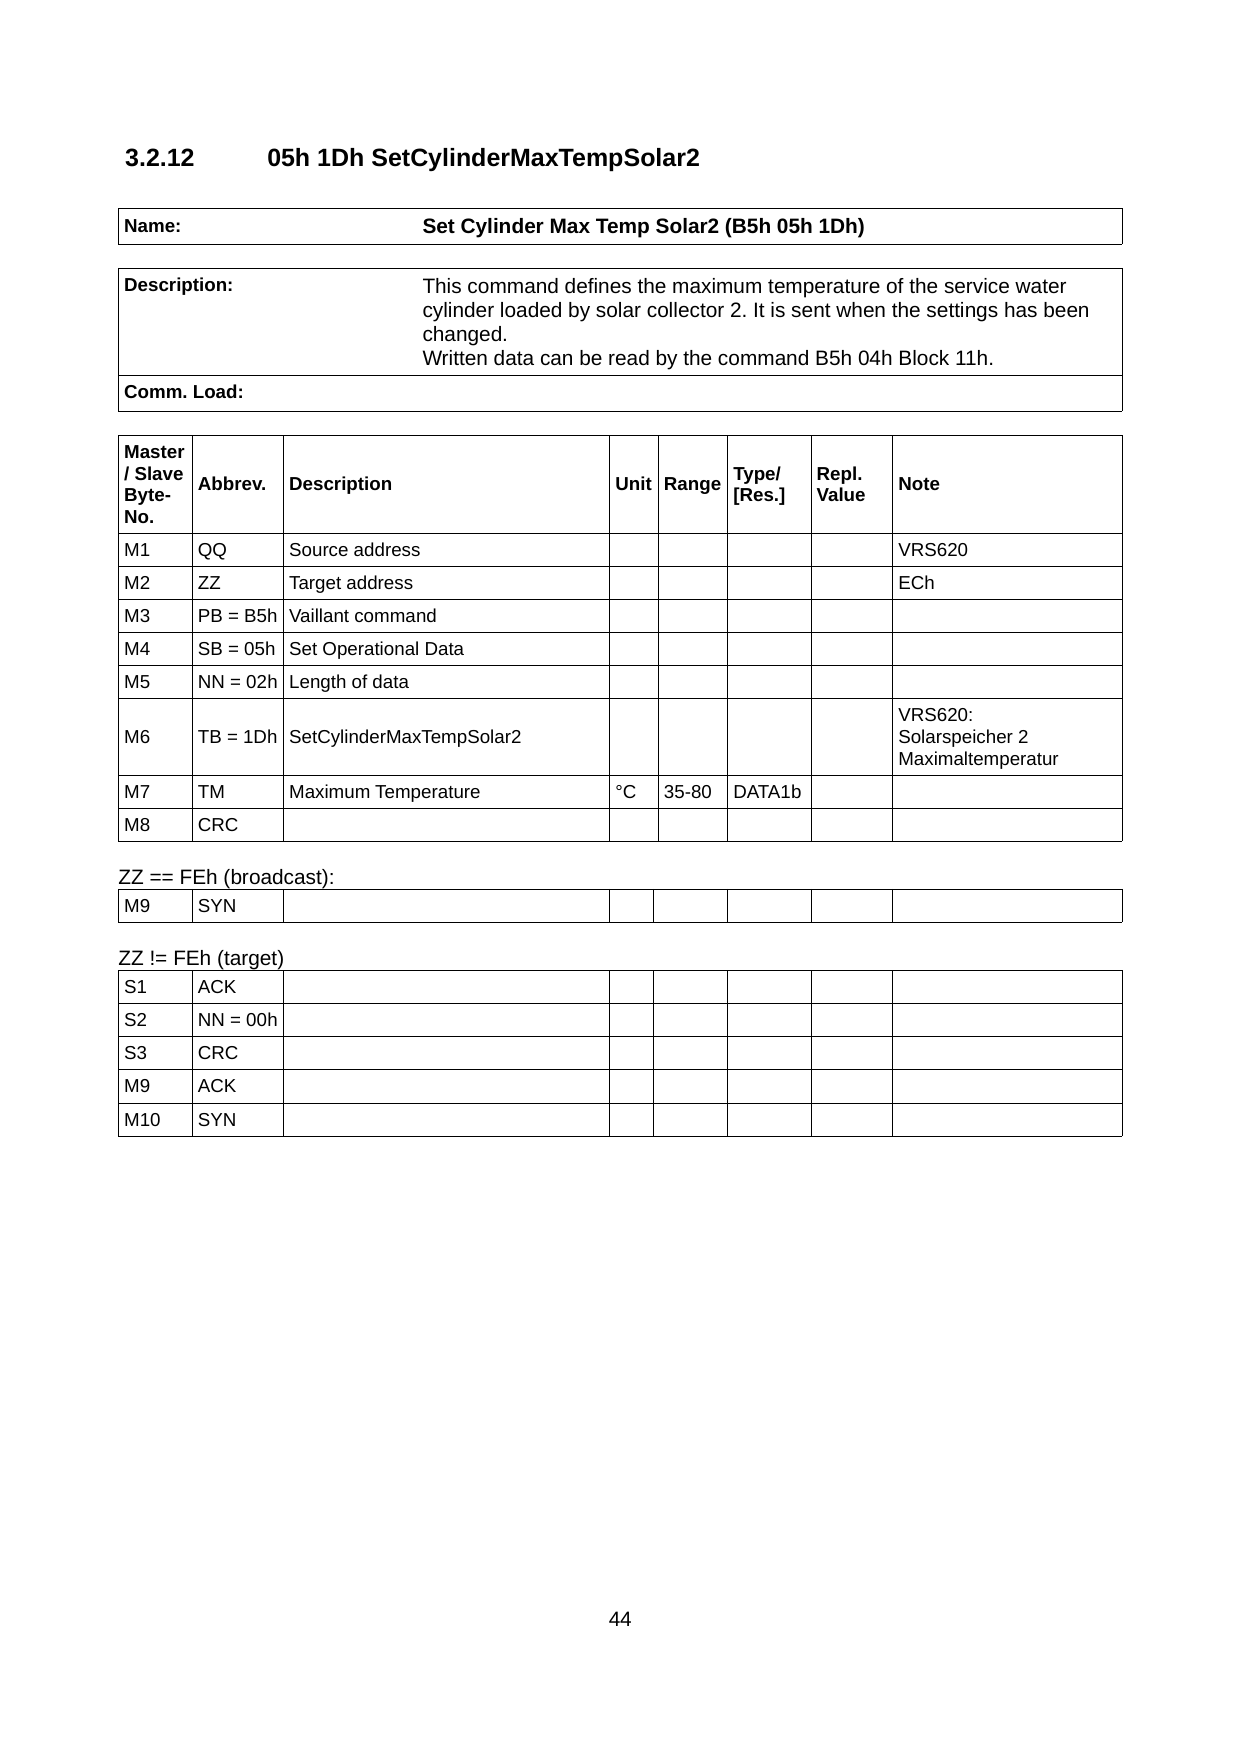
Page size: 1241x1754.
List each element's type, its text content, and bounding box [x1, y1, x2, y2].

table_header Unit [610, 436, 658, 533]
table_cell [893, 633, 1122, 665]
table_cell [654, 1104, 727, 1136]
table_header [812, 971, 892, 1003]
table_cell Length of data [284, 666, 609, 698]
table_cell [728, 1104, 811, 1136]
table_cell [284, 1070, 609, 1102]
table_cell M9 [119, 1070, 192, 1102]
table_cell TB = 1Dh [193, 699, 283, 774]
table_cell M3 [119, 600, 192, 632]
table_header ACK [193, 971, 283, 1003]
table_header M9 [119, 890, 192, 922]
table_cell QQ [193, 534, 283, 566]
table_cell [728, 699, 811, 774]
table_cell Maximum Temperature [284, 776, 609, 808]
table_cell [610, 1004, 653, 1036]
table_cell ACK [193, 1070, 283, 1102]
table_cell °C [610, 776, 658, 808]
table_cell [610, 809, 658, 841]
subtitle 05h 1Dh SetCylinderMaxTempSolar2 [118, 143, 1122, 172]
table_header [654, 971, 727, 1003]
table_cell [610, 567, 658, 599]
table_cell Source address [284, 534, 609, 566]
table_cell [812, 1037, 892, 1069]
table_cell [654, 1070, 727, 1102]
table_cell [728, 633, 811, 665]
table_header S1 [119, 971, 192, 1003]
table_cell [610, 1070, 653, 1102]
table_cell M2 [119, 567, 192, 599]
table_cell [893, 776, 1122, 808]
table_cell [893, 809, 1122, 841]
table_cell [416, 376, 1122, 411]
text ZZ == FEh (broadcast): [118, 865, 1122, 889]
table_cell [659, 567, 727, 599]
table_cell [893, 600, 1122, 632]
table_cell PB = B5h [193, 600, 283, 632]
table_header Description [284, 436, 609, 533]
table_cell Vaillant command [284, 600, 609, 632]
table_cell Target address [284, 567, 609, 599]
table_cell [610, 1037, 653, 1069]
table_header Abbrev. [193, 436, 283, 533]
table_cell M6 [119, 699, 192, 774]
table_cell ZZ [193, 567, 283, 599]
table_cell [728, 1004, 811, 1036]
table_cell [893, 1104, 1122, 1136]
table_cell [812, 666, 892, 698]
table_cell [659, 600, 727, 632]
table_header [893, 971, 1122, 1003]
text ZZ != FEh (target) [118, 946, 1122, 970]
table_header Name: [119, 209, 416, 244]
table_cell TM [193, 776, 283, 808]
table_cell M1 [119, 534, 192, 566]
table_cell [659, 633, 727, 665]
table_cell [812, 633, 892, 665]
table_cell M5 [119, 666, 192, 698]
table_header [610, 971, 653, 1003]
table_header [284, 890, 609, 922]
table_cell [659, 809, 727, 841]
table_cell [728, 534, 811, 566]
table_cell [659, 666, 727, 698]
table_cell [812, 809, 892, 841]
table_cell DATA1b [728, 776, 811, 808]
table_cell [893, 1004, 1122, 1036]
table_cell [812, 534, 892, 566]
table_header [728, 890, 811, 922]
table_cell [728, 567, 811, 599]
table_header [893, 890, 1122, 922]
table_header Set Cylinder Max Temp Solar2 (B5h 05h 1Dh) [416, 209, 1122, 244]
table_cell CRC [193, 1037, 283, 1069]
table_cell [610, 633, 658, 665]
table_header Range [659, 436, 727, 533]
table_cell [728, 600, 811, 632]
table_cell NN = 02h [193, 666, 283, 698]
table_cell VRS620: Solarspeicher 2 Maximaltemperatur [893, 699, 1122, 774]
table_header Note [893, 436, 1122, 533]
table_cell CRC [193, 809, 283, 841]
table_cell [893, 666, 1122, 698]
table_cell [812, 1104, 892, 1136]
table_cell [284, 1104, 609, 1136]
table_cell 35-80 [659, 776, 727, 808]
table_cell ECh [893, 567, 1122, 599]
table_cell [812, 1070, 892, 1102]
table_cell [654, 1004, 727, 1036]
table_header Master/ Slave Byte-No. [119, 436, 192, 533]
table_cell SetCylinderMaxTempSolar2 [284, 699, 609, 774]
table_cell M8 [119, 809, 192, 841]
table_cell S3 [119, 1037, 192, 1069]
table_cell [284, 809, 609, 841]
table_cell [728, 809, 811, 841]
table_header [728, 971, 811, 1003]
table_cell [893, 1037, 1122, 1069]
table_cell [610, 699, 658, 774]
table_cell [654, 1037, 727, 1069]
table_cell [728, 1070, 811, 1102]
table_cell [728, 666, 811, 698]
table_cell [659, 534, 727, 566]
table_cell SYN [193, 1104, 283, 1136]
table_header This command defines the maximum temperature of the service water cylinder loaded by solar collector 2. It is sent when the settings has been changed. Written data can be read by the command B5h 04h Block 11h. [416, 269, 1122, 375]
table_cell [659, 699, 727, 774]
table_cell Comm. Load: [119, 376, 416, 411]
table_cell M10 [119, 1104, 192, 1136]
table_cell [610, 534, 658, 566]
table_cell NN = 00h [193, 1004, 283, 1036]
table_header Repl. Value [812, 436, 892, 533]
table_cell VRS620 [893, 534, 1122, 566]
table_header Type/ [Res.] [728, 436, 811, 533]
table_cell Set Operational Data [284, 633, 609, 665]
table_cell [812, 600, 892, 632]
table_cell [610, 1104, 653, 1136]
table_cell [812, 776, 892, 808]
table_cell [284, 1037, 609, 1069]
table_header SYN [193, 890, 283, 922]
table_cell [812, 567, 892, 599]
table_header [610, 890, 653, 922]
table_header [284, 971, 609, 1003]
table_cell SB = 05h [193, 633, 283, 665]
table_cell [812, 699, 892, 774]
table_cell S2 [119, 1004, 192, 1036]
table_cell M4 [119, 633, 192, 665]
table_cell [728, 1037, 811, 1069]
table_header Description: [119, 269, 416, 375]
table_header [812, 890, 892, 922]
table_cell M7 [119, 776, 192, 808]
table_cell [812, 1004, 892, 1036]
table_cell [610, 600, 658, 632]
table_cell [893, 1070, 1122, 1102]
table_cell [284, 1004, 609, 1036]
table_header [654, 890, 727, 922]
table_cell [610, 666, 658, 698]
